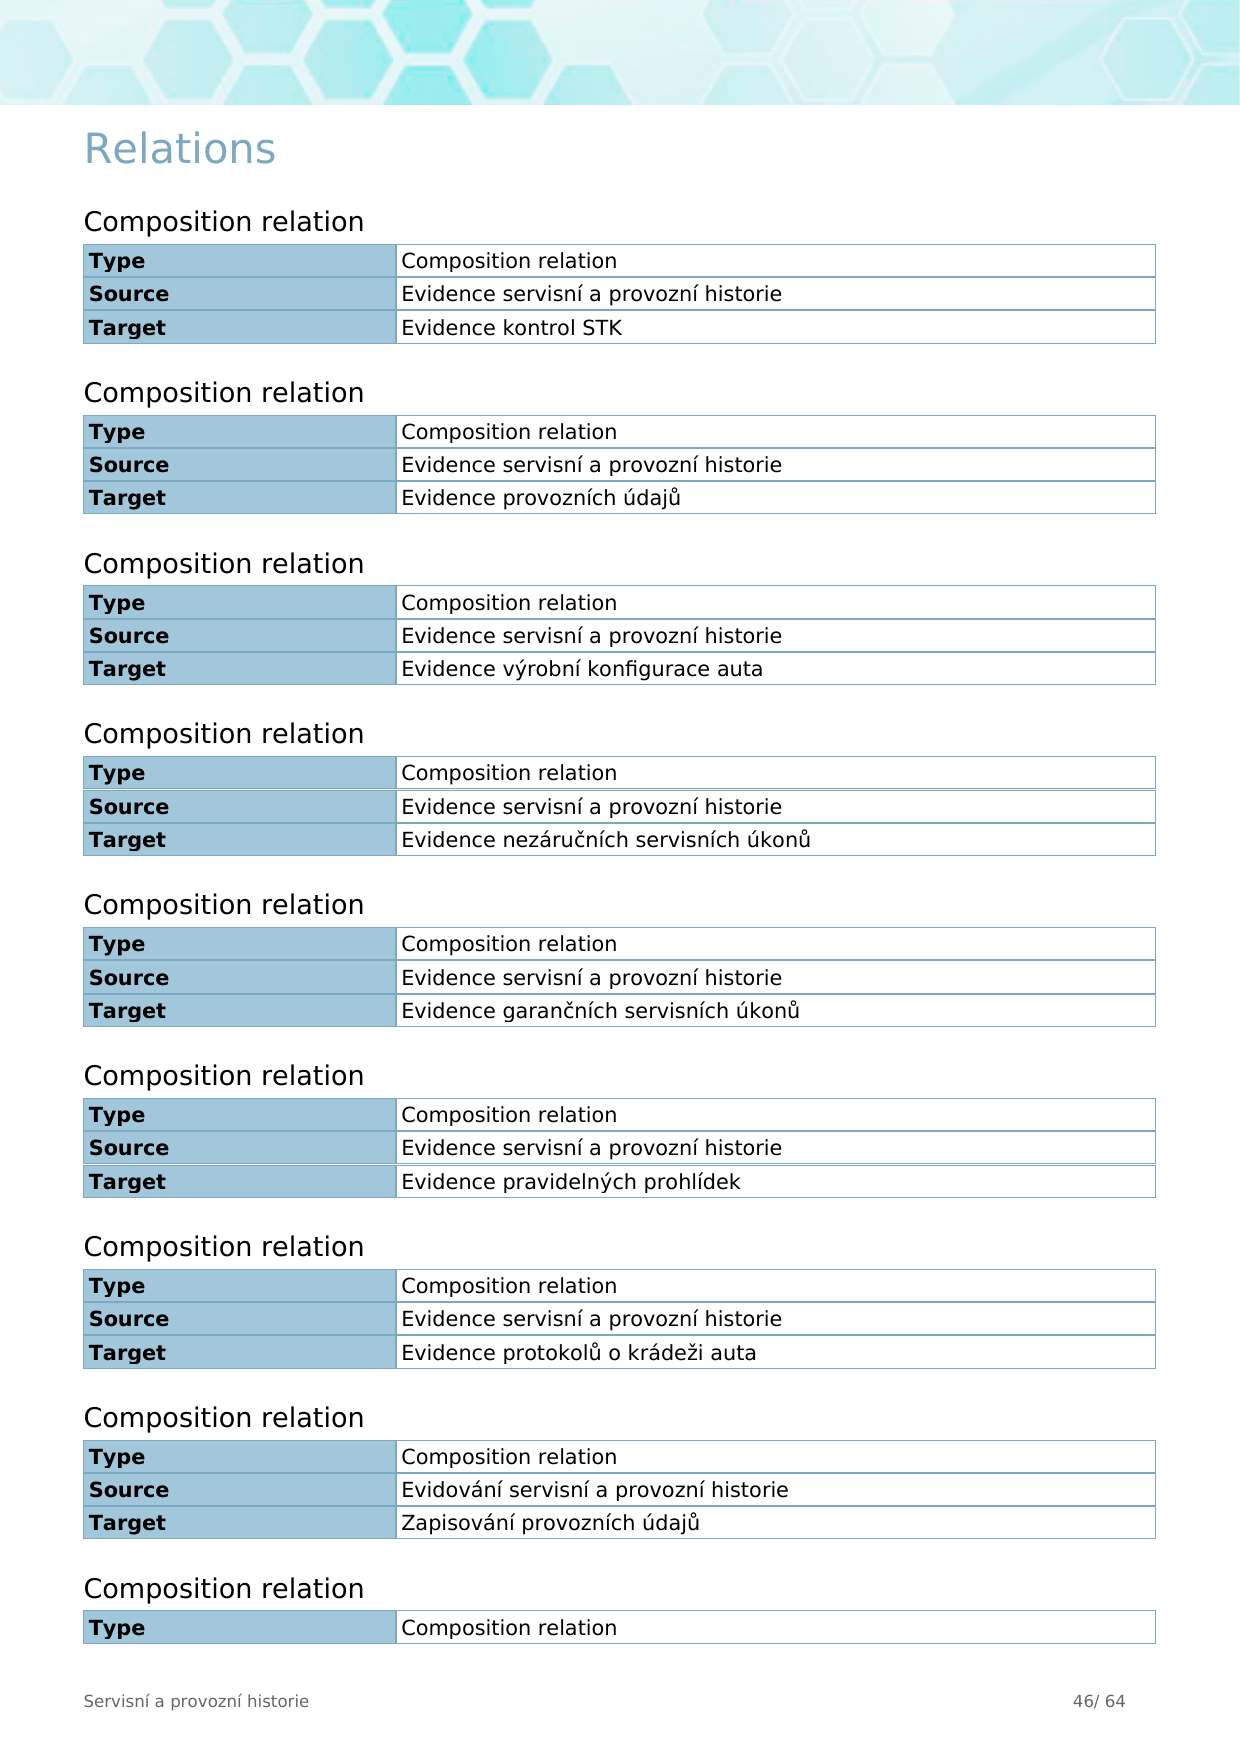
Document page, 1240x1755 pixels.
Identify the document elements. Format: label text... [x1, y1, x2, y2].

table_cell [1094, 1540, 1156, 1573]
table_cell [1156, 581, 1239, 585]
table_cell [396, 581, 925, 585]
table_cell [1156, 1435, 1239, 1439]
table_cell [0, 1473, 83, 1506]
table_cell [83, 105, 396, 125]
table_cell [0, 927, 83, 960]
table_cell [925, 1644, 1094, 1650]
table_cell Evidence servisní a provozní historie [397, 1132, 1155, 1163]
table_cell [1156, 415, 1239, 448]
table_cell [396, 923, 925, 927]
table_cell [1156, 481, 1239, 514]
table_cell Composition relation [397, 416, 1155, 447]
table_cell [0, 1335, 83, 1369]
table_cell [83, 344, 396, 377]
table_cell Type [84, 586, 395, 618]
table_cell Source [84, 1132, 395, 1163]
table_cell [925, 1265, 1094, 1269]
table_cell [1156, 1198, 1239, 1231]
table_cell [925, 240, 1094, 244]
table_cell [1156, 240, 1239, 244]
table_cell [1094, 1027, 1156, 1060]
table_cell [83, 1027, 396, 1060]
table_cell Target [84, 1336, 395, 1368]
table_cell [925, 105, 1094, 125]
table_cell Composition relation [83, 890, 1156, 923]
table_cell [396, 1198, 925, 1231]
table_cell [1156, 823, 1239, 856]
table_cell [1094, 105, 1156, 125]
table_cell [925, 1606, 1094, 1610]
table_cell [0, 1094, 83, 1098]
table_cell [1156, 448, 1239, 481]
table_cell Source [84, 1474, 395, 1505]
table_cell [1156, 585, 1239, 619]
table_cell [1156, 1265, 1239, 1269]
table_cell Target [84, 653, 395, 684]
table_cell [0, 752, 83, 756]
table_cell [925, 177, 1094, 206]
table_cell [1156, 927, 1239, 960]
table_cell [1156, 923, 1239, 927]
table_cell Target [84, 824, 395, 855]
table_cell [1156, 1269, 1239, 1302]
table_cell Evidence servisní a provozní historie [397, 791, 1155, 822]
table_cell [0, 177, 83, 206]
table_cell [0, 240, 83, 244]
table_cell [0, 244, 83, 277]
table_cell [83, 515, 396, 548]
table_cell [1156, 1473, 1239, 1506]
table_cell [0, 1650, 83, 1754]
table_cell [83, 1198, 396, 1231]
table_cell [1094, 1094, 1156, 1098]
table_cell [1094, 1198, 1156, 1231]
table_cell [1156, 1610, 1239, 1644]
table_cell [1094, 752, 1156, 756]
table_cell 46 [925, 1650, 1094, 1754]
table_cell [1094, 177, 1156, 206]
table_cell [0, 1644, 83, 1650]
table_cell [925, 856, 1094, 889]
table_cell [1156, 548, 1239, 581]
table_cell [1156, 1506, 1239, 1539]
table_cell [1156, 125, 1239, 177]
table_cell [1156, 994, 1239, 1027]
table_cell [1156, 277, 1239, 310]
table_cell [0, 1060, 83, 1094]
table_cell Type [84, 245, 395, 276]
table_cell [925, 685, 1094, 719]
table_cell Evidence servisní a provozní historie [397, 620, 1155, 651]
table_cell [396, 240, 925, 244]
table_cell [0, 581, 83, 585]
table_cell [1156, 177, 1239, 206]
table_cell Evidování servisní a provozní historie [397, 1474, 1155, 1505]
table_cell [0, 1198, 83, 1231]
table_cell Target [84, 311, 395, 343]
table_cell [83, 856, 396, 889]
table_cell [396, 410, 925, 414]
table_cell Composition relation [397, 1441, 1155, 1472]
table_cell [1156, 515, 1239, 548]
table_cell [396, 105, 925, 125]
table_cell Composition relation [83, 377, 1156, 410]
table_cell [1156, 1165, 1239, 1198]
table_cell [1094, 240, 1156, 244]
table_cell Evidence výrobní konfigurace auta [397, 653, 1155, 684]
table_cell [1156, 652, 1239, 685]
table_cell [1156, 1131, 1239, 1164]
table_cell [1156, 1027, 1239, 1060]
table_cell Composition relation [397, 1099, 1155, 1130]
table_cell [0, 344, 83, 377]
table_cell [0, 652, 83, 685]
table_cell [1094, 1369, 1156, 1402]
table_cell Type [84, 928, 395, 959]
table_cell [1094, 581, 1156, 585]
table_cell [396, 685, 925, 719]
table_cell [1156, 1098, 1239, 1131]
table_cell [925, 1369, 1094, 1402]
table_cell Evidence servisní a provozní historie [397, 449, 1155, 480]
table_cell [1156, 310, 1239, 344]
table_cell [0, 856, 83, 889]
table_cell [0, 1302, 83, 1335]
table_cell Composition relation [83, 206, 1156, 239]
table_cell [83, 1644, 396, 1650]
table_cell [0, 756, 83, 789]
table_cell Evidence provozních údajů [397, 482, 1155, 513]
table_cell [1156, 752, 1239, 756]
table_cell Type [84, 1441, 395, 1472]
table_cell [396, 1435, 925, 1439]
table_cell [0, 1165, 83, 1198]
table_cell Composition relation [397, 1611, 1155, 1643]
table_cell [0, 1231, 83, 1264]
table_cell [83, 410, 396, 414]
table_cell [1156, 1606, 1239, 1610]
table_cell [0, 994, 83, 1027]
table_cell Composition relation [397, 1270, 1155, 1301]
table_cell Evidence servisní a provozní historie [397, 278, 1155, 309]
table_cell [1156, 410, 1239, 414]
table_cell [1156, 244, 1239, 277]
table_cell [1156, 890, 1239, 923]
table_cell [396, 1644, 925, 1650]
table_cell [0, 1506, 83, 1539]
table_cell Evidence pravidelných prohlídek [397, 1166, 1155, 1197]
table_cell [0, 1098, 83, 1131]
table_cell [0, 619, 83, 652]
table_cell / 64 [1094, 1650, 1156, 1754]
table_cell [925, 410, 1094, 414]
table_cell [1156, 1644, 1239, 1650]
table_cell [0, 1402, 83, 1435]
table_cell [0, 448, 83, 481]
table_cell Composition relation [83, 1231, 1156, 1264]
table_cell [83, 923, 396, 927]
table_cell [396, 856, 925, 889]
table_cell [0, 1269, 83, 1302]
table_cell [0, 1435, 83, 1439]
table_cell [0, 481, 83, 514]
table_cell [1156, 756, 1239, 789]
table_cell Zapisování provozních údajů [397, 1507, 1155, 1538]
table_cell [0, 1265, 83, 1269]
table_cell [396, 1265, 925, 1269]
table_cell [1094, 344, 1156, 377]
table_cell [1156, 1231, 1239, 1264]
table_cell [1156, 1369, 1239, 1402]
table_cell [925, 752, 1094, 756]
table_cell [0, 923, 83, 927]
table_cell [396, 1027, 925, 1060]
table_cell Composition relation [397, 928, 1155, 959]
table_cell Target [84, 482, 395, 513]
table_cell [1156, 206, 1239, 239]
table_cell Composition relation [397, 586, 1155, 618]
table_cell [925, 344, 1094, 377]
table_cell [1156, 1540, 1239, 1573]
table_cell [0, 585, 83, 619]
table_cell [1156, 1060, 1239, 1094]
table_cell [1156, 960, 1239, 994]
table_cell [1094, 1644, 1156, 1650]
table_cell [1156, 377, 1239, 410]
table_cell [1094, 1265, 1156, 1269]
table_cell [0, 890, 83, 923]
table_cell Evidence garančních servisních úkonů [397, 995, 1155, 1026]
table_cell Source [84, 278, 395, 309]
table_cell Composition relation [397, 245, 1155, 276]
table_cell [1156, 1573, 1239, 1606]
table_cell Type [84, 1099, 395, 1130]
table_cell Composition relation [397, 757, 1155, 788]
table_cell [1156, 1302, 1239, 1335]
table_cell Evidence protokolů o krádeži auta [397, 1336, 1155, 1368]
table_cell [1156, 1402, 1239, 1435]
table_cell [83, 240, 396, 244]
table_cell Target [84, 1166, 395, 1197]
table_cell [83, 177, 396, 206]
table_cell [396, 515, 925, 548]
table_cell [1094, 1435, 1156, 1439]
table_cell [396, 177, 925, 206]
table_cell [1156, 1094, 1239, 1098]
table_cell [0, 377, 83, 410]
table_cell [1156, 1440, 1239, 1473]
table_cell [1156, 719, 1239, 752]
table_cell [1156, 344, 1239, 377]
table_cell [925, 1094, 1094, 1098]
table_cell [83, 685, 396, 719]
table_cell [0, 1440, 83, 1473]
table_cell [396, 1606, 925, 1610]
table_cell [0, 206, 83, 239]
table_cell [0, 105, 83, 125]
table_cell [0, 515, 83, 548]
table_cell [1156, 619, 1239, 652]
table_cell [396, 1540, 925, 1573]
table_cell Evidence nezáručních servisních úkonů [397, 824, 1155, 855]
table_cell Evidence servisní a provozní historie [397, 1303, 1155, 1334]
table_cell [0, 1606, 83, 1610]
table_cell Target [84, 995, 395, 1026]
table_cell Composition relation [83, 548, 1156, 581]
table_cell [1094, 685, 1156, 719]
table_cell [925, 581, 1094, 585]
table_cell [0, 310, 83, 344]
table_cell [1094, 410, 1156, 414]
table_cell [396, 344, 925, 377]
table_cell [396, 752, 925, 756]
table_cell [925, 1027, 1094, 1060]
table_cell [83, 581, 396, 585]
table_cell Servisní a provozní historie [83, 1650, 925, 1754]
table_cell Type [84, 416, 395, 447]
table_cell Composition relation [83, 1060, 1156, 1094]
table_cell [83, 1435, 396, 1439]
table_cell [1156, 856, 1239, 889]
table_cell [0, 1540, 83, 1573]
table_cell [1094, 923, 1156, 927]
table_cell [0, 1027, 83, 1060]
table_cell [83, 1606, 396, 1610]
table_cell Type [84, 757, 395, 788]
table_cell [1156, 1650, 1239, 1754]
table_cell [0, 960, 83, 994]
table_cell [0, 685, 83, 719]
table_cell Type [84, 1270, 395, 1301]
table_cell [1094, 856, 1156, 889]
table_cell [925, 1435, 1094, 1439]
table_cell [83, 1094, 396, 1098]
table_cell [0, 1131, 83, 1164]
table_cell [1156, 105, 1239, 125]
table_cell Type [84, 1611, 395, 1643]
table_cell [925, 1540, 1094, 1573]
table_cell [0, 410, 83, 414]
table_cell [83, 752, 396, 756]
table_cell [0, 415, 83, 448]
table_cell [1156, 790, 1239, 823]
table_cell [925, 515, 1094, 548]
table_cell [0, 277, 83, 310]
table_cell [0, 790, 83, 823]
table_cell [0, 548, 83, 581]
table_cell [0, 719, 83, 752]
table_cell [1156, 685, 1239, 719]
table_cell [1094, 1606, 1156, 1610]
table_cell Evidence kontrol STK [397, 311, 1155, 343]
table_cell [396, 1094, 925, 1098]
table_cell Source [84, 1303, 395, 1334]
table_cell [0, 1369, 83, 1402]
table_cell Source [84, 791, 395, 822]
table_cell [0, 1610, 83, 1644]
table_cell [83, 1540, 396, 1573]
table_cell [925, 923, 1094, 927]
table_cell [83, 1369, 396, 1402]
table_cell [396, 1369, 925, 1402]
table_cell [925, 1198, 1094, 1231]
table_cell Source [84, 961, 395, 993]
table_cell Composition relation [83, 719, 1156, 752]
table_cell Composition relation [83, 1402, 1156, 1435]
table_cell [1156, 1335, 1239, 1369]
table_cell [83, 1265, 396, 1269]
table_cell [1094, 515, 1156, 548]
table_cell Relations [83, 125, 1156, 177]
table_cell [0, 1573, 83, 1606]
table_cell Source [84, 449, 395, 480]
table_cell Composition relation [83, 1573, 1156, 1606]
table_cell Source [84, 620, 395, 651]
table_cell [0, 125, 83, 177]
table_cell Target [84, 1507, 395, 1538]
table_cell [0, 823, 83, 856]
table_cell Evidence servisní a provozní historie [397, 961, 1155, 993]
